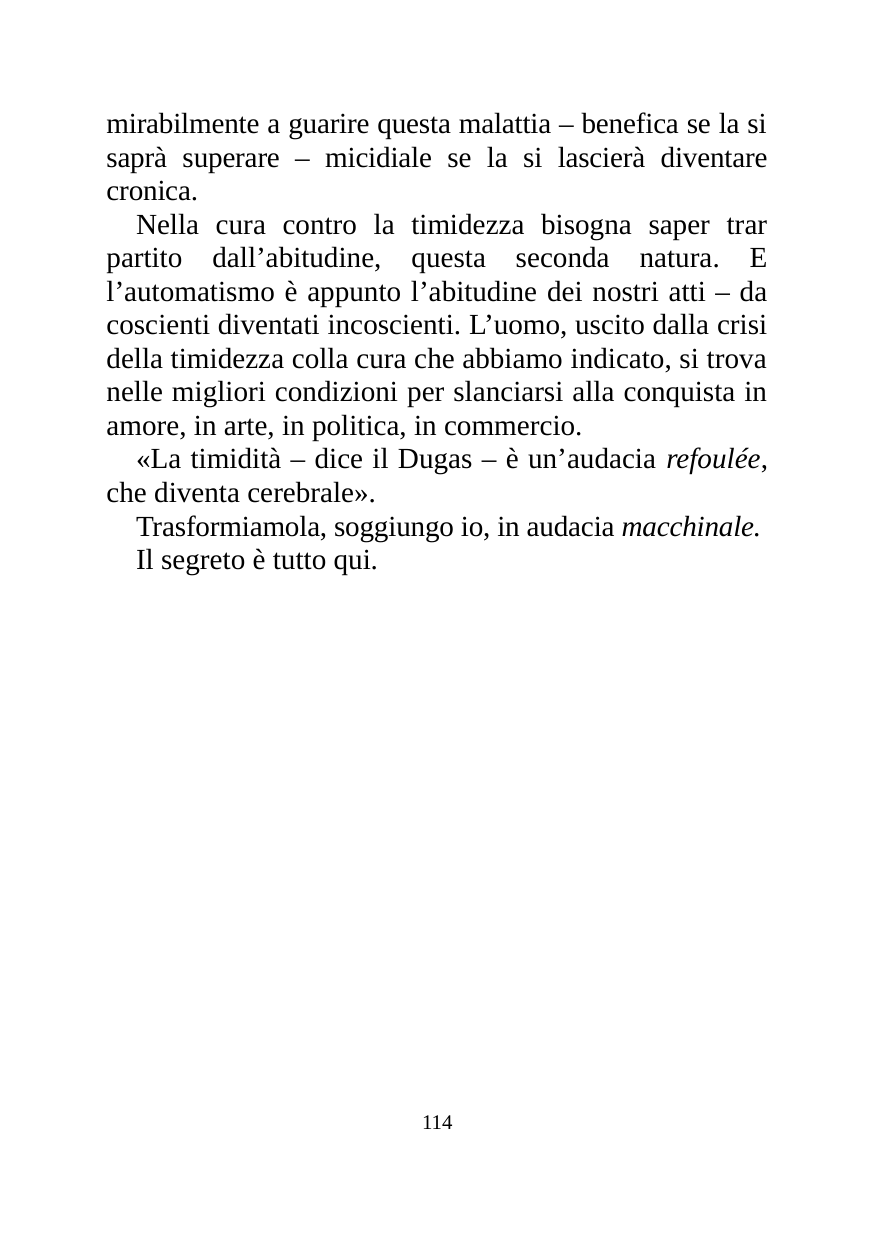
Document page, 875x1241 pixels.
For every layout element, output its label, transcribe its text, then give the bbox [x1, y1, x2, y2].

text Il segreto è tutto qui. [106, 542, 768, 576]
text mirabilmente a guarire questa malattia – benefica se la si saprà superare – micidiale se la si lascierà diventare cronica. [106, 106, 768, 207]
text Nella cura contro la timidezza bisogna saper trar partito dall’abitudine, questa seconda natura. E l’automatismo è appunto l’abitudine dei nostri atti – da coscienti diventati incoscienti. L’uomo, uscito dalla crisi della timidezza colla cura che abbiamo indicato, si trova nelle migliori condizioni per slanciarsi alla conquista in amore, in arte, in politica, in commercio. [106, 207, 768, 442]
text «La timidità – dice il Dugas – è un’audacia refoulée, che diventa cerebrale». [106, 442, 768, 509]
text Trasformiamola, soggiungo io, in audacia macchinale. [106, 509, 768, 542]
